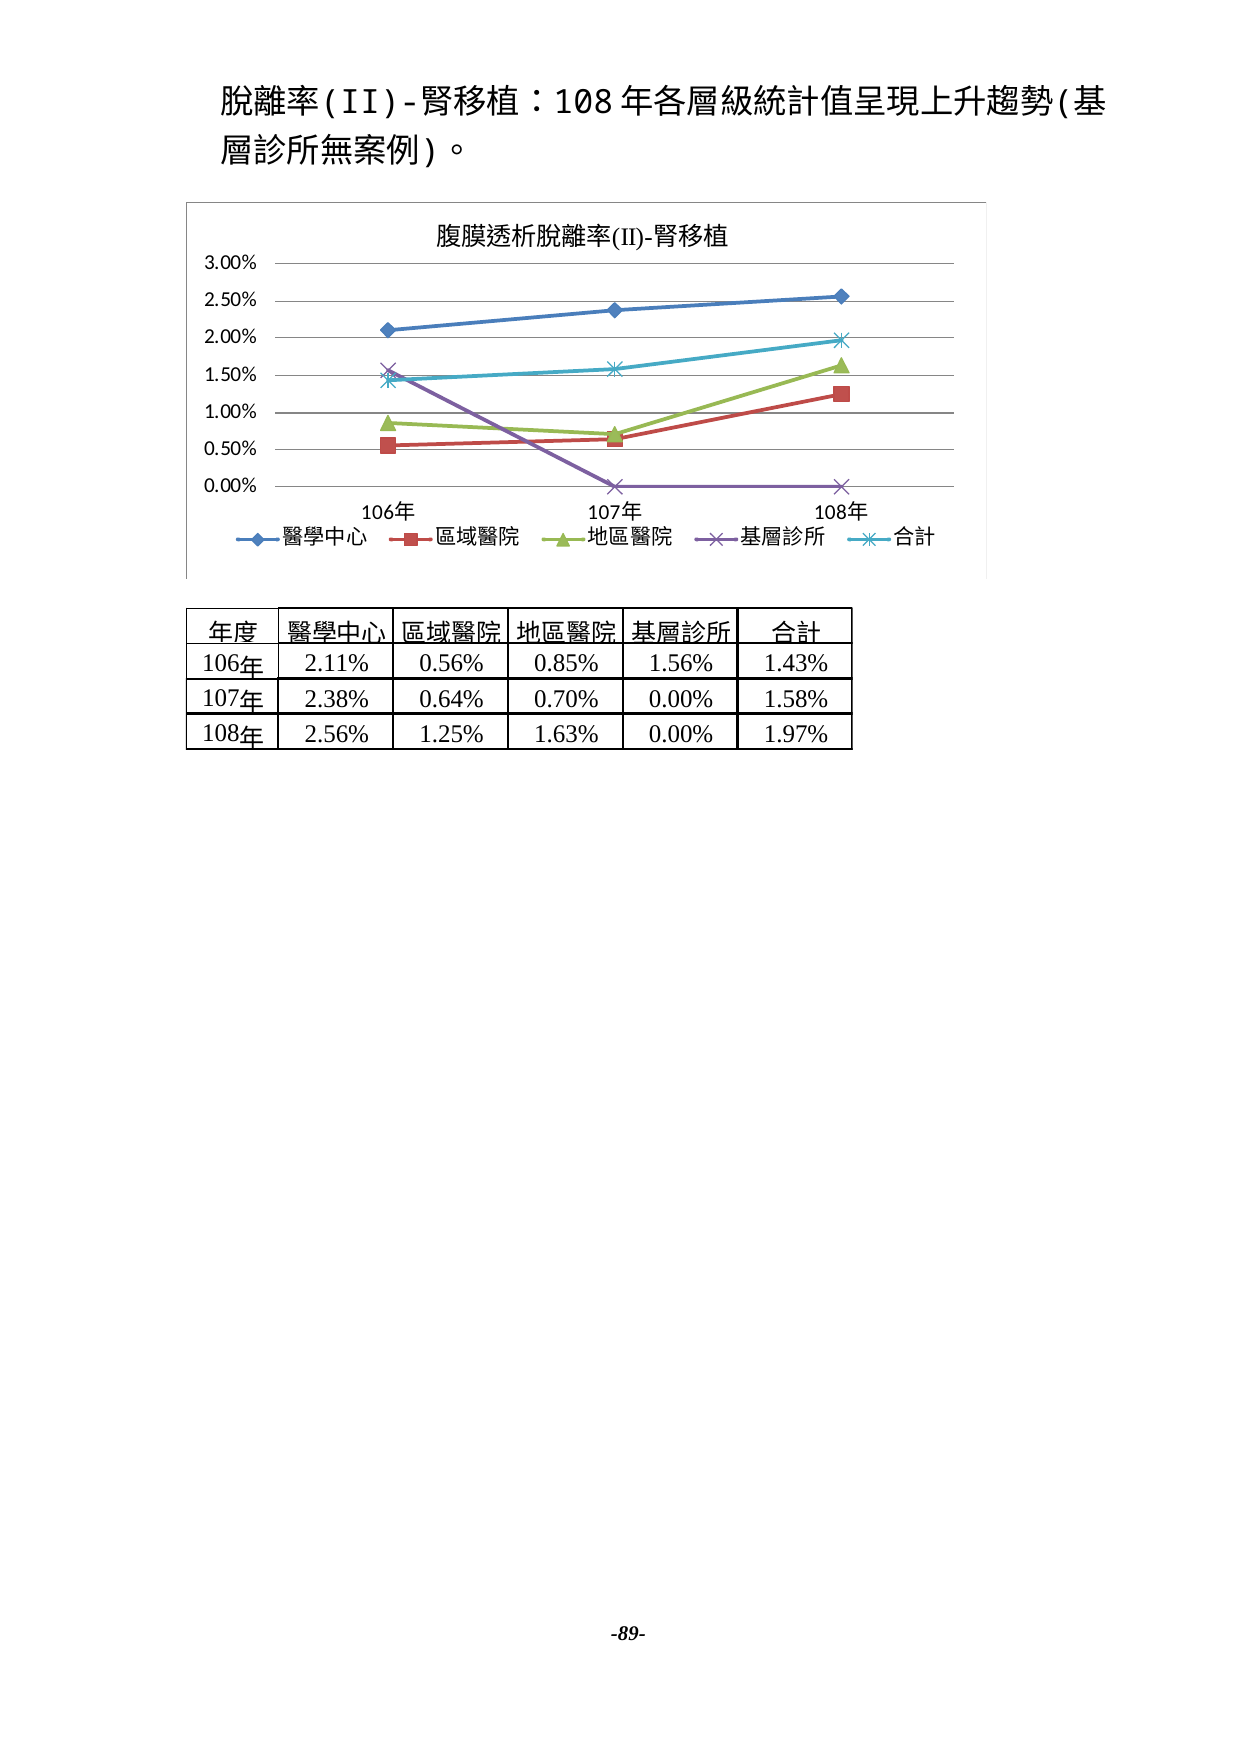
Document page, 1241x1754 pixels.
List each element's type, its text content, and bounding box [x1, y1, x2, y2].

text 脫離率(II)-腎移植：108年各層級統計值呈現上升趨勢(基層診所無案例)。 [220, 75, 1111, 172]
